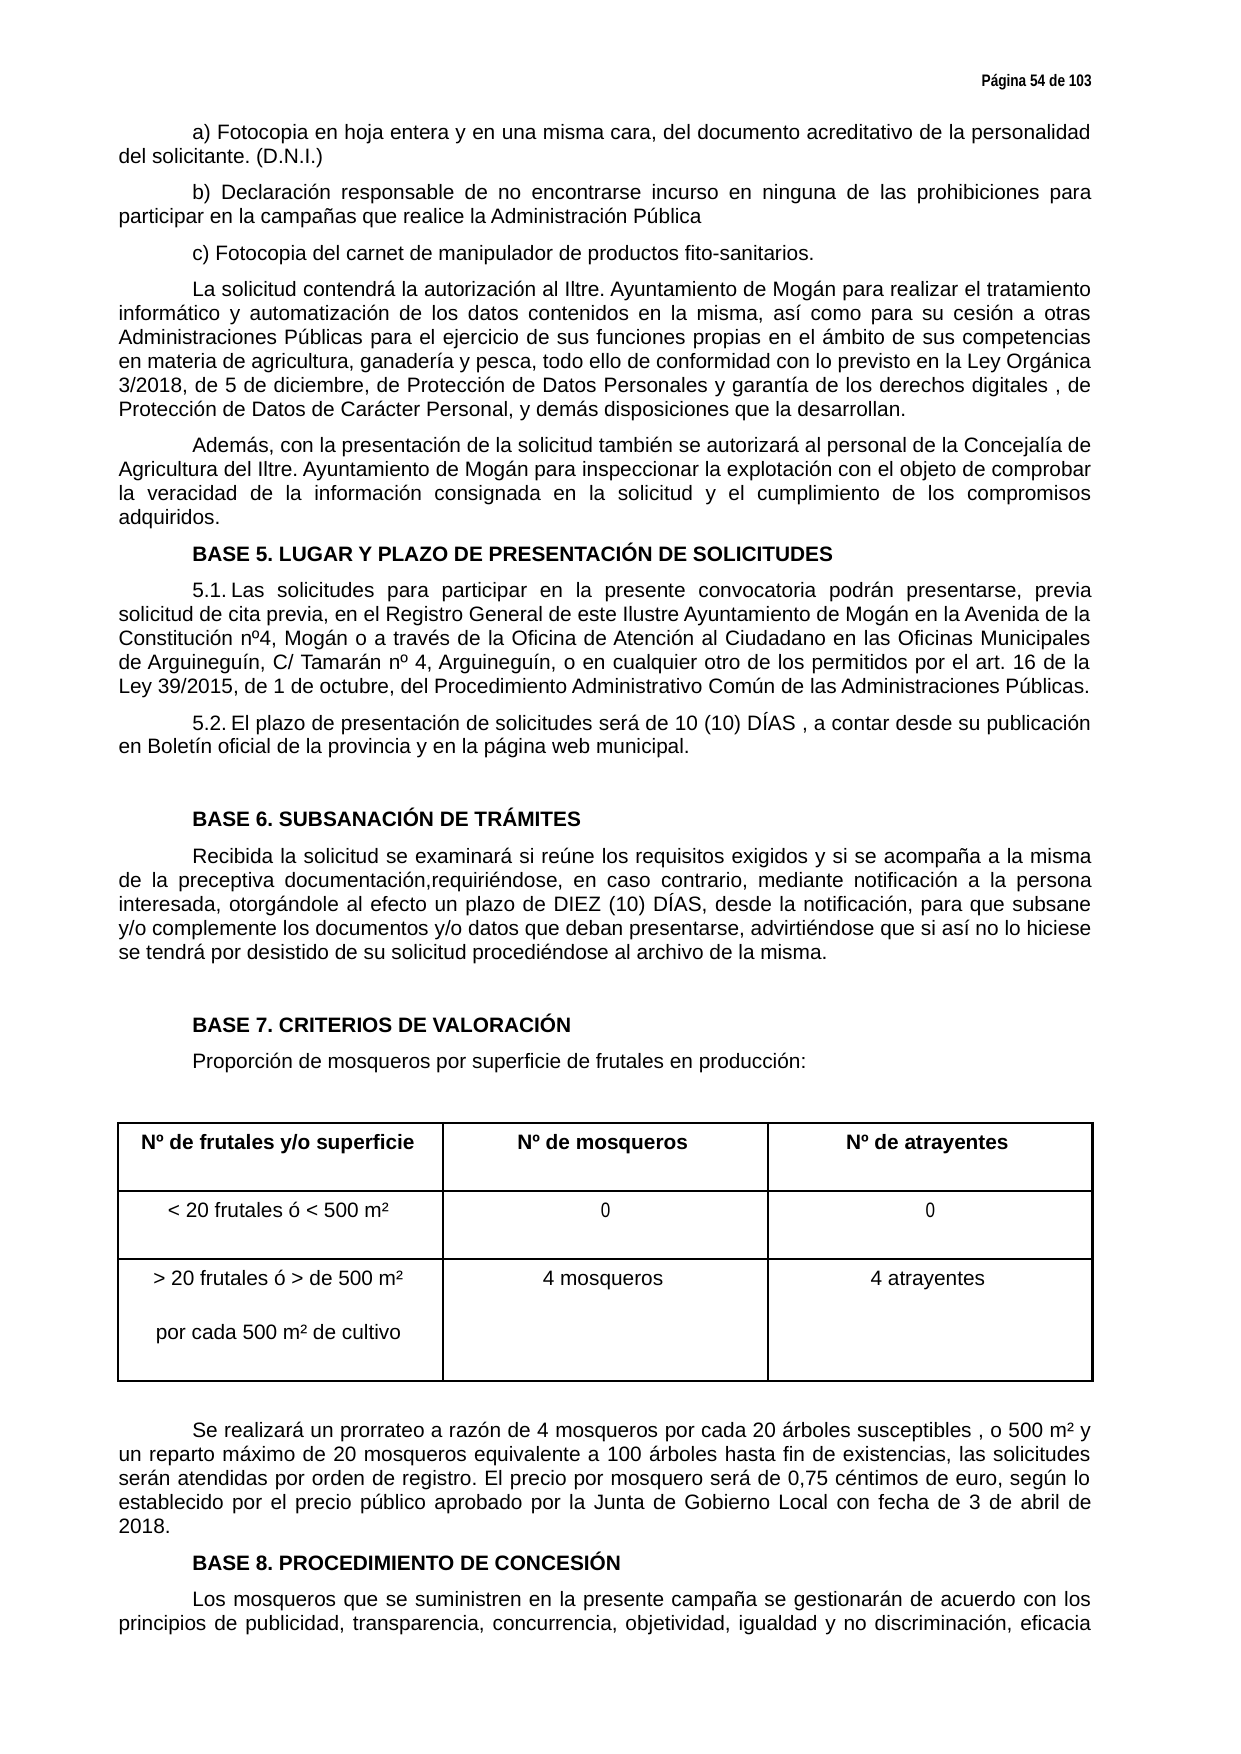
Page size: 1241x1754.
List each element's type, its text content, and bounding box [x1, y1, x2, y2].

text BASE 8. PROCEDIMIENTO DE CONCESIÓN [118, 1550, 1092, 1574]
table_cell 4 atrayentes [769, 1260, 1091, 1379]
text Se realizará un prorrateo a razón de 4 mosqueros por cada 20 árboles susceptibles , o 500 m² y un reparto máximo de 20 mosqueros equivalente a 100 árboles hasta fin de existencias, las solicitudes serán atendidas por orden de registro. El precio por mosquero será de 0,75 céntimos de euro, según lo establecido por el precio público aprobado por la Junta de Gobierno Local con fecha de 3 de abril de 2018. [118, 1418, 1092, 1538]
text a) Fotocopia en hoja entera y en una misma cara, del documento acreditativo de la personalidad del solicitante. (D.N.I.) [118, 120, 1092, 168]
table_cell 0 [769, 1192, 1091, 1258]
table_header Nº de mosqueros [444, 1124, 767, 1190]
text c) Fotocopia del carnet de manipulador de productos fito-sanitarios. [118, 241, 1092, 264]
text Los mosqueros que se suministren en la presente campaña se gestionarán de acuerdo con los principios de publicidad, transparencia, concurrencia, objetividad, igualdad y no discriminación, eficacia [118, 1587, 1092, 1635]
list Las solicitudes para participar en la presente convocatoria podrán presentarse, previa solicitud de cita previa, en el Registro General de este Ilustre Ayuntamiento de Mogán en la Avenida de la Constitución nº4, Mogán o a través de la Oficina de Atención al Ciudadano en las Oficinas Municipales de Arguineguín, C/ Tamarán nº 4, Arguineguín, o en cualquier otro de los permitidos por el art. 16 de la Ley 39/2015, de 1 de octubre, del Procedimiento Administrativo Común de las Administraciones Públicas. [118, 578, 1092, 698]
text b) Declaración responsable de no encontrarse incurso en ninguna de las prohibiciones para participar en la campañas que realice la Administración Pública [118, 180, 1092, 228]
text BASE 7. CRITERIOS DE VALORACIÓN [118, 1012, 1092, 1036]
text La solicitud contendrá la autorización al Iltre. Ayuntamiento de Mogán para realizar el tratamiento informático y automatización de los datos contenidos en la misma, así como para su cesión a otras Administraciones Públicas para el ejercicio de sus funciones propias en el ámbito de sus competencias en materia de agricultura, ganadería y pesca, todo ello de conformidad con lo previsto en la Ley Orgánica 3/2018, de 5 de diciembre, de Protección de Datos Personales y garantía de los derechos digitales , de Protección de Datos de Carácter Personal, y demás disposiciones que la desarrollan. [118, 277, 1092, 421]
table_cell < 20 frutales ó < 500 m² [119, 1192, 442, 1258]
table_cell 4 mosqueros [444, 1260, 767, 1379]
text Proporción de mosqueros por superficie de frutales en producción: [118, 1049, 1092, 1073]
text Además, con la presentación de la solicitud también se autorizará al personal de la Concejalía de Agricultura del Iltre. Ayuntamiento de Mogán para inspeccionar la explotación con el objeto de comprobar la veracidad de la información consignada en la solicitud y el cumplimiento de los compromisos adquiridos. [118, 433, 1092, 529]
text BASE 5. LUGAR Y PLAZO DE PRESENTACIÓN DE SOLICITUDES [118, 542, 1092, 566]
table_header Nº de atrayentes [769, 1124, 1091, 1190]
table_cell 0 [444, 1192, 767, 1258]
table_cell > 20 frutales ó > de 500 m² por cada 500 m² de cultivo [119, 1260, 442, 1379]
text Recibida la solicitud se examinará si reúne los requisitos exigidos y si se acompaña a la misma de la preceptiva documentación,requiriéndose, en caso contrario, mediante notificación a la persona interesada, otorgándole al efecto un plazo de DIEZ (10) DÍAS, desde la notificación, para que subsane y/o complemente los documentos y/o datos que deban presentarse, advirtiéndose que si así no lo hiciese se tendrá por desistido de su solicitud procediéndose al archivo de la misma. [118, 844, 1092, 963]
table_header Nº de frutales y/o superficie [119, 1124, 442, 1190]
list El plazo de presentación de solicitudes será de 10 (10) DÍAS , a contar desde su publicación en Boletín oficial de la provincia y en la página web municipal. [118, 710, 1092, 758]
text BASE 6. SUBSANACIÓN DE TRÁMITES [118, 807, 1092, 831]
